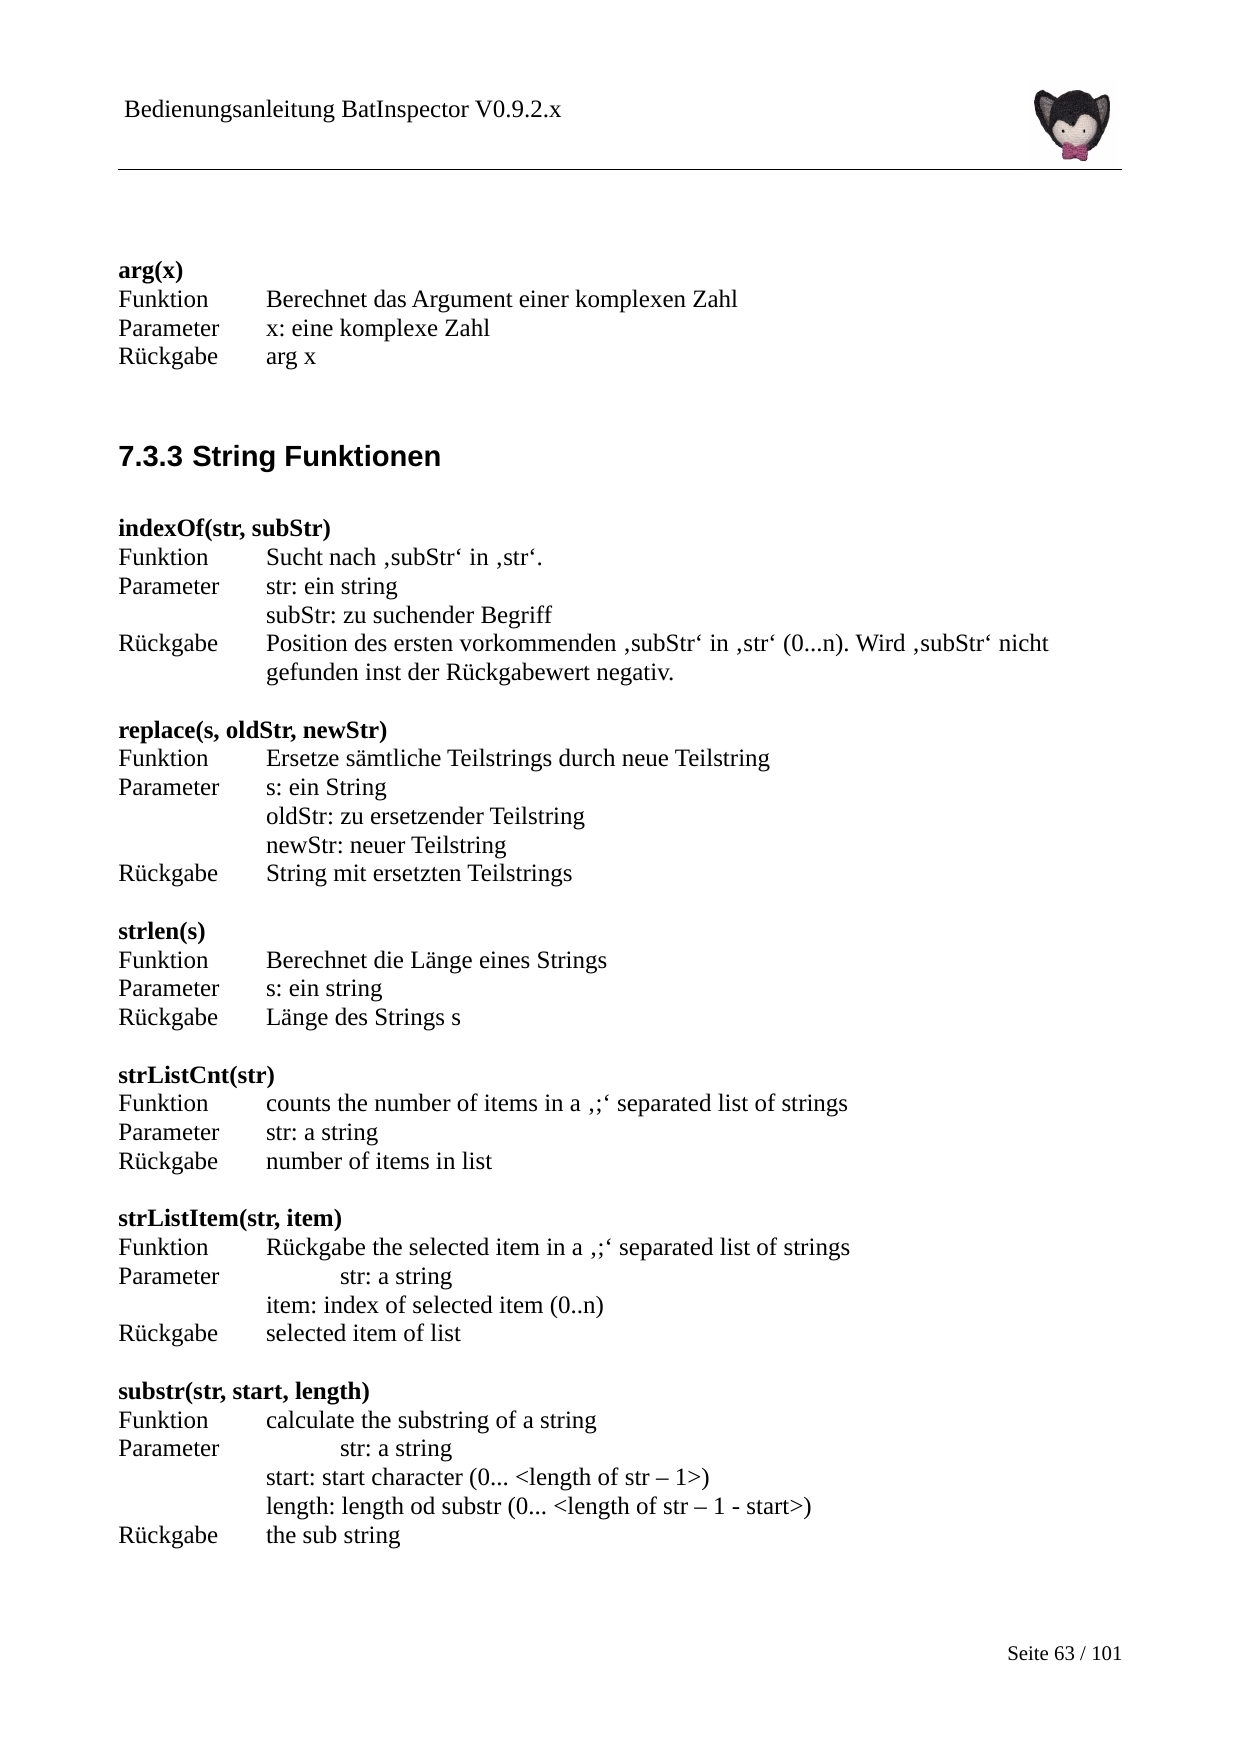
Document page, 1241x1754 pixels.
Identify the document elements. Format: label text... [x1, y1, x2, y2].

text Parameter str: ein string subStr: zu suchender Begriff [118, 571, 1122, 628]
text Rückgabe Position des ersten vorkommenden ‚subStr‘ in ‚str‘ (0...n). Wird ‚subStr‘ nicht gefunden inst der Rückgabewert negativ. [118, 628, 1122, 686]
text Parameter str: a string start: start character (0... <length of str – 1>) length: length od substr (0... <length of str – 1 - start>) [118, 1433, 1122, 1520]
text Parameter str: a string Rückgabe number of items in list [118, 1117, 1122, 1175]
text Funktion Ersetze sämtliche Teilstrings durch neue Teilstring [118, 743, 1122, 772]
text Funktion counts the number of items in a ‚;‘ separated list of strings [118, 1088, 1122, 1117]
picture [1030, 80, 1119, 169]
text newStr: neuer Teilstring [118, 830, 1122, 858]
text Rückgabe arg x [118, 341, 1122, 370]
text Funktion Sucht nach ‚subStr‘ in ‚str‘. [118, 542, 1122, 571]
text Parameter s: ein string [118, 973, 1122, 1002]
text substr(str, start, length) [118, 1376, 1122, 1405]
text strListCnt(str) [118, 1060, 1122, 1088]
text Parameter str: a string item: index of selected item (0..n) Rückgabe selected item of list [118, 1261, 1122, 1347]
text Rückgabe Länge des Strings s [118, 1002, 1122, 1031]
text strlen(s) [118, 916, 1122, 945]
text Funktion Rückgabe the selected item in a ‚;‘ separated list of strings [118, 1232, 1122, 1261]
text strListItem(str, item) [118, 1203, 1122, 1232]
text arg(x) [118, 255, 1122, 284]
text Funktion calculate the substring of a string [118, 1405, 1122, 1433]
text Parameter s: ein String oldStr: zu ersetzender Teilstring [118, 772, 1122, 830]
text Rückgabe the sub string [118, 1520, 1122, 1548]
text Funktion Berechnet die Länge eines Strings [118, 945, 1122, 973]
subtitle String Funktionen [118, 439, 1122, 472]
text Funktion Berechnet das Argument einer komplexen Zahl [118, 284, 1122, 313]
text Parameter x: eine komplexe Zahl [118, 313, 1122, 341]
text indexOf(str, subStr) [118, 513, 1122, 542]
text Rückgabe String mit ersetzten Teilstrings [118, 858, 1122, 887]
text replace(s, oldStr, newStr) [118, 715, 1122, 743]
